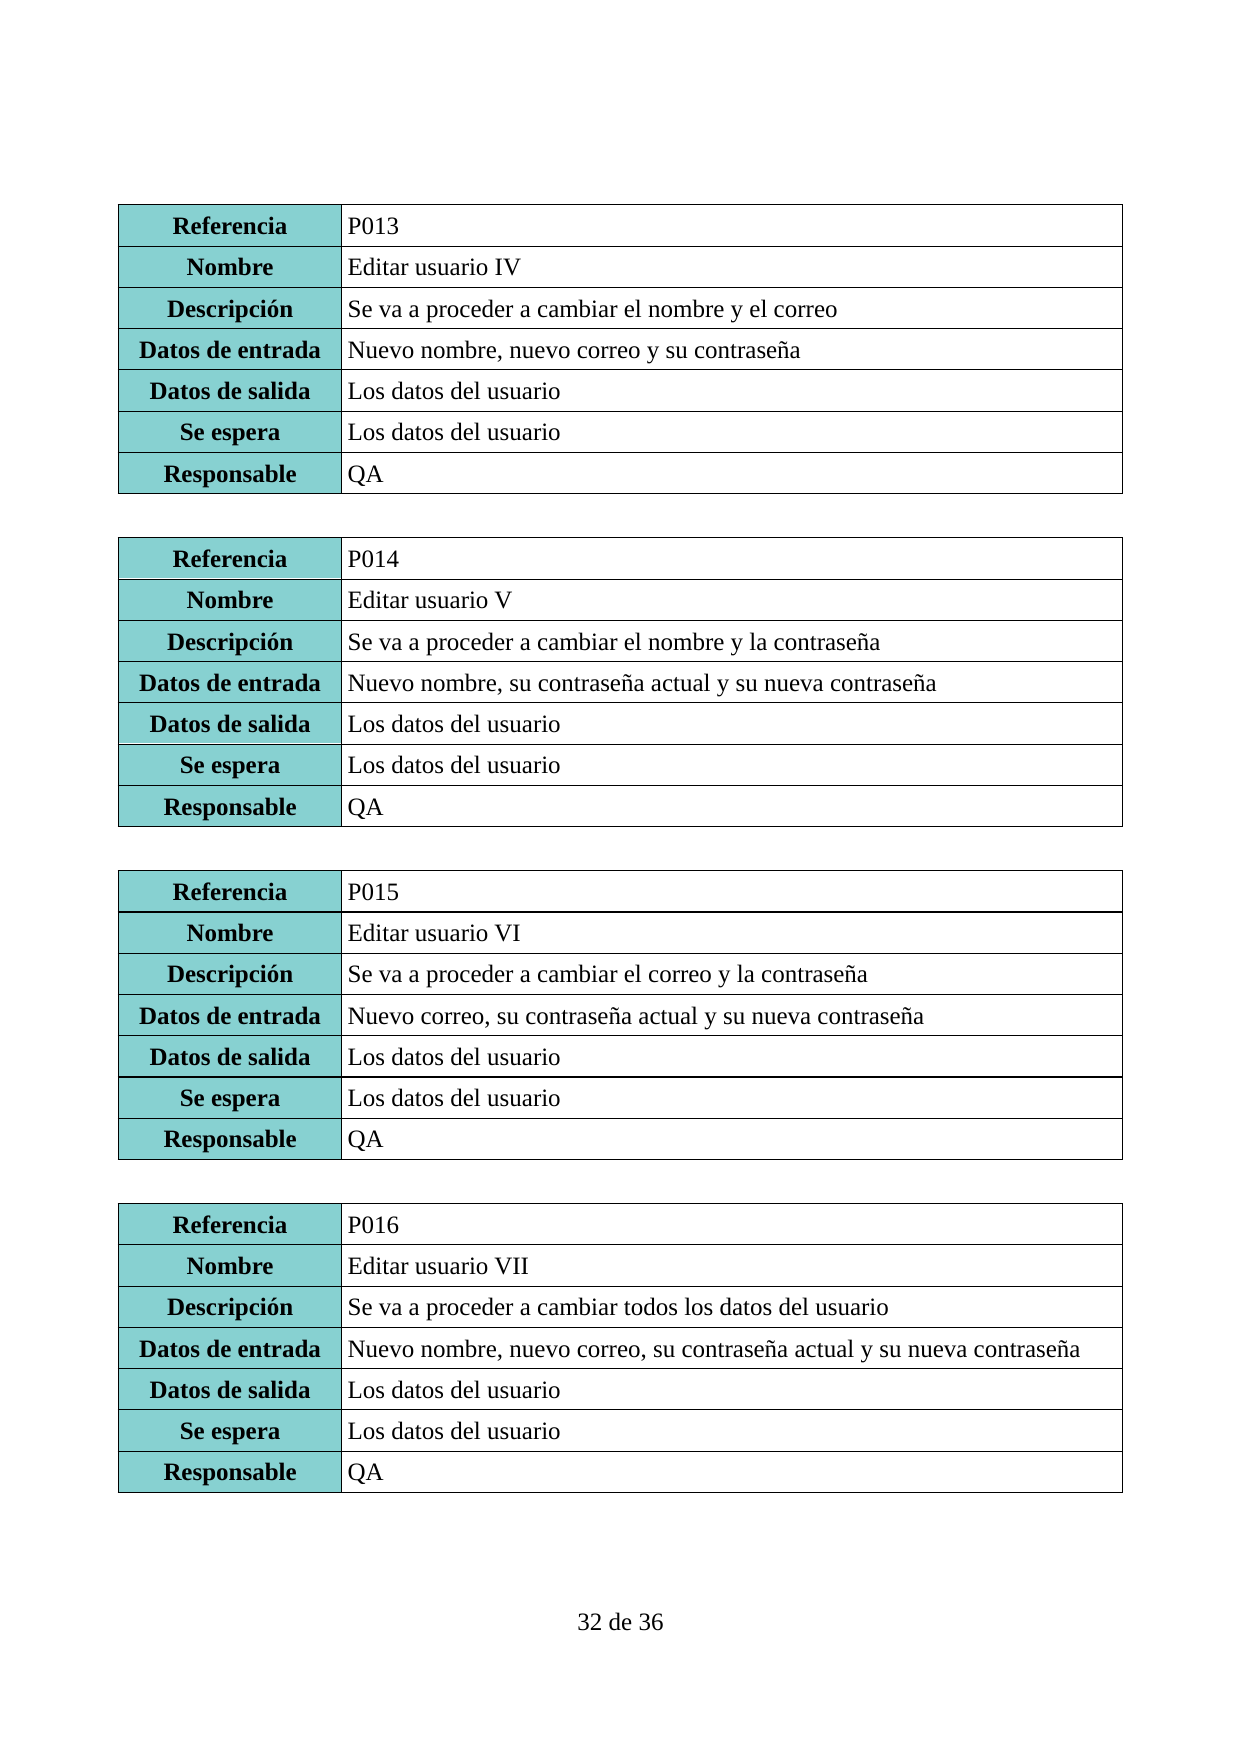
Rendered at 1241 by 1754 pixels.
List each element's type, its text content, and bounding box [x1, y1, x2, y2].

table_cell QA [342, 453, 1122, 493]
table_header P016 [342, 1204, 1122, 1244]
table_cell Responsable [119, 786, 341, 826]
table_cell Nombre [119, 247, 341, 287]
table_cell Editar usuario IV [342, 247, 1122, 287]
table_cell Los datos del usuario [342, 412, 1122, 452]
table_cell Descripción [119, 621, 341, 661]
table_cell Los datos del usuario [342, 1078, 1122, 1118]
table_cell Datos de salida [119, 370, 341, 411]
table_cell Editar usuario VII [342, 1245, 1122, 1286]
table_cell Nombre [119, 580, 341, 620]
table_cell Responsable [119, 1452, 341, 1492]
table_cell Editar usuario VI [342, 913, 1122, 953]
table_cell Datos de salida [119, 1036, 341, 1076]
table_cell Descripción [119, 288, 341, 328]
table_cell Datos de entrada [119, 1328, 341, 1368]
table_cell Datos de entrada [119, 662, 341, 702]
table_cell Editar usuario V [342, 580, 1122, 620]
table_header Referencia [119, 871, 341, 911]
table_cell Se va a proceder a cambiar el correo y la contraseña [342, 954, 1122, 994]
table_cell Datos de salida [119, 1369, 341, 1409]
table_cell Se va a proceder a cambiar todos los datos del usuario [342, 1287, 1122, 1327]
table_cell Se espera [119, 1410, 341, 1451]
table_header P013 [342, 205, 1122, 246]
table_cell Responsable [119, 1119, 341, 1159]
table_cell Datos de entrada [119, 995, 341, 1035]
table_cell Los datos del usuario [342, 1369, 1122, 1409]
table_cell Nombre [119, 913, 341, 953]
table_cell Los datos del usuario [342, 745, 1122, 785]
table_cell Se espera [119, 412, 341, 452]
table_cell Nuevo nombre, nuevo correo, su contraseña actual y su nueva contraseña [342, 1328, 1122, 1368]
table_cell Nuevo correo, su contraseña actual y su nueva contraseña [342, 995, 1122, 1035]
table_header Referencia [119, 538, 341, 578]
table_header P014 [342, 538, 1122, 578]
table_cell Descripción [119, 954, 341, 994]
table_cell Se va a proceder a cambiar el nombre y la contraseña [342, 621, 1122, 661]
table_cell Los datos del usuario [342, 1410, 1122, 1451]
table_header P015 [342, 871, 1122, 911]
table_cell Descripción [119, 1287, 341, 1327]
table_cell Datos de salida [119, 703, 341, 743]
table_cell Nuevo nombre, su contraseña actual y su nueva contraseña [342, 662, 1122, 702]
table_cell Nuevo nombre, nuevo correo y su contraseña [342, 329, 1122, 369]
table_cell Los datos del usuario [342, 703, 1122, 743]
table_cell Los datos del usuario [342, 370, 1122, 411]
table_cell Responsable [119, 453, 341, 493]
table_cell Los datos del usuario [342, 1036, 1122, 1076]
table_cell Datos de entrada [119, 329, 341, 369]
table_cell QA [342, 786, 1122, 826]
table_header Referencia [119, 205, 341, 246]
table_cell QA [342, 1119, 1122, 1159]
table_cell Se espera [119, 745, 341, 785]
table_cell Se va a proceder a cambiar el nombre y el correo [342, 288, 1122, 328]
table_cell QA [342, 1452, 1122, 1492]
table_header Referencia [119, 1204, 341, 1244]
table_cell Nombre [119, 1245, 341, 1286]
table_cell Se espera [119, 1078, 341, 1118]
